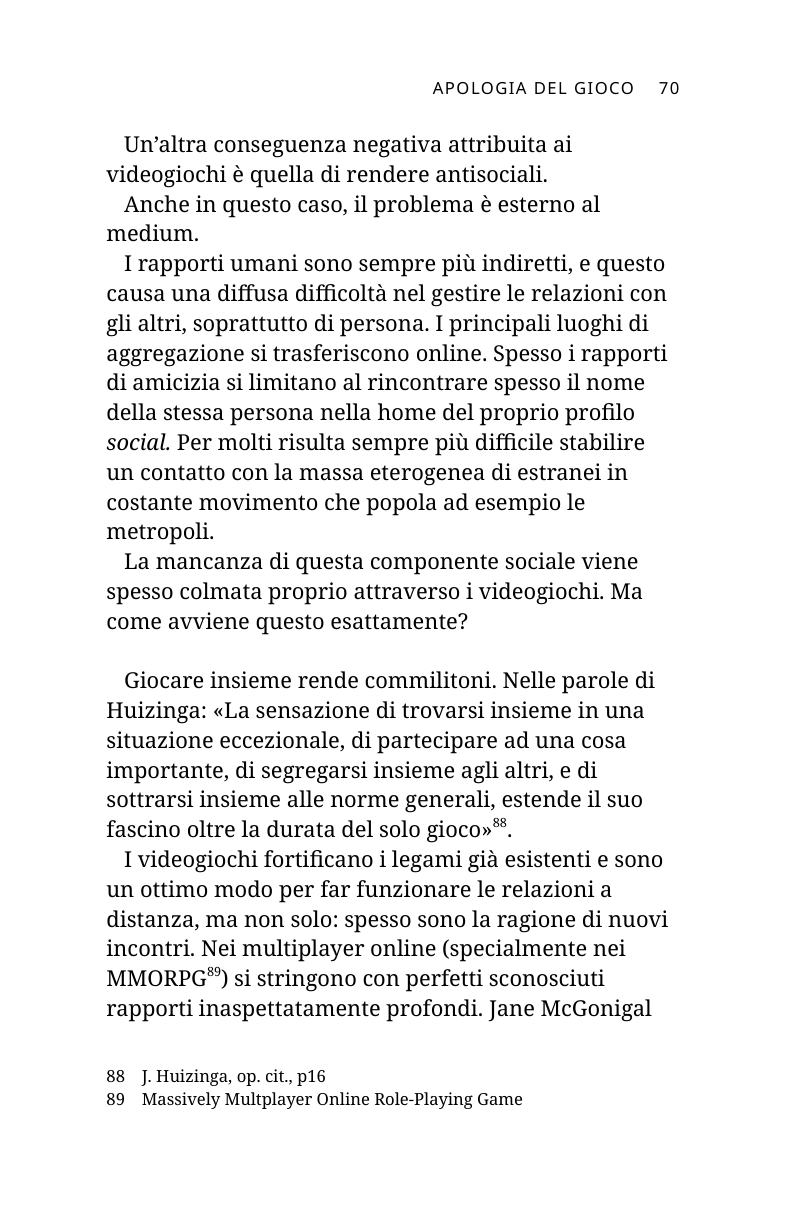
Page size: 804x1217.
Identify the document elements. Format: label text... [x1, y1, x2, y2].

text La mancanza di questa componente sociale viene spesso colmata proprio attraverso i videogiochi. Ma come avviene questo esattamente? [106, 546, 679, 635]
text Un’altra conseguenza negativa attribuita ai videogiochi è quella di rendere antisociali. [106, 129, 679, 188]
text I videogiochi fortificano i legami già esistenti e sono un ottimo modo per far funzionare le relazioni a distanza, ma non solo: spesso sono la ragione di nuovi incontri. Nei multiplayer online (specialmente nei MMORPG) si stringono con perfetti sconosciuti rapporti inaspettatamente profondi. Jane McGonigal [106, 844, 679, 1023]
text Anche in questo caso, il problema è esterno al medium. [106, 188, 679, 248]
text Giocare insieme rende commilitoni. Nelle parole di Huizinga: «La sensazione di trovarsi insieme in una situazione eccezionale, di partecipare ad una cosa importante, di segregarsi insieme agli altri, e di sottrarsi insieme alle norme generali, estende il suo fascino oltre la durata del solo gioco». [106, 665, 679, 844]
text J. Huizinga, op. cit., p16 [106, 1065, 679, 1088]
text Massively Multplayer Online Role-Playing Game [106, 1088, 679, 1110]
text I rapporti umani sono sempre più indiretti, e questo causa una diffusa difficoltà nel gestire le relazioni con gli altri, soprattutto di persona. I principali luoghi di aggregazione si trasferiscono online. Spesso i rapporti di amicizia si limitano al rincontrare spesso il nome della stessa persona nella home del proprio profilo social. Per molti risulta sempre più difficile stabilire un contatto con la massa eterogenea di estranei in costante movimento che popola ad esempio le metropoli. [106, 248, 679, 546]
